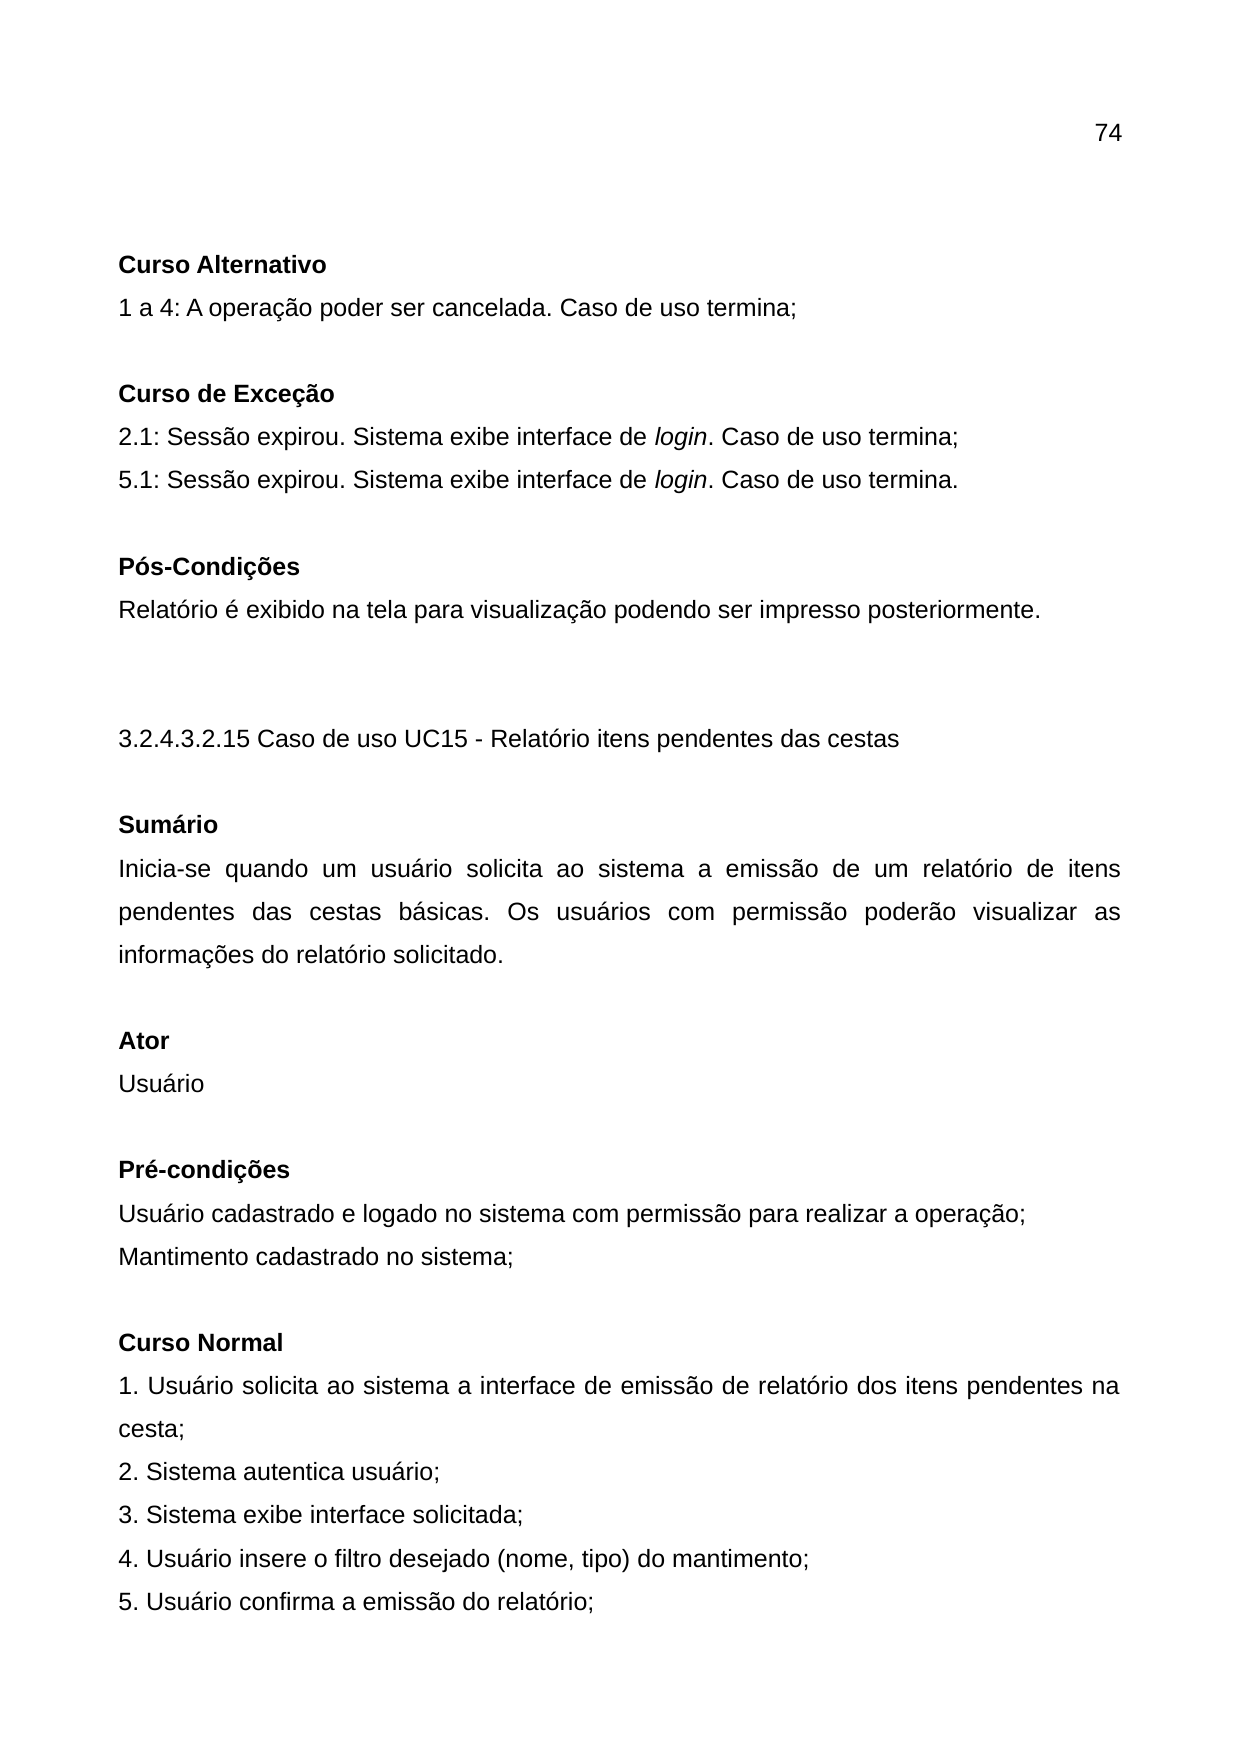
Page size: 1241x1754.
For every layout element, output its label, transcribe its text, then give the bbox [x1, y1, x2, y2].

text Ator [118, 1026, 1122, 1055]
text Relatório é exibido na tela para visualização podendo ser impresso posteriormente. [118, 595, 1122, 623]
text 2.1: Sessão expirou. Sistema exibe interface de login. Caso de uso termina; [118, 422, 1122, 451]
text Curso Normal [118, 1328, 1122, 1357]
text Mantimento cadastrado no sistema; [118, 1242, 1122, 1270]
text 5.1: Sessão expirou. Sistema exibe interface de login. Caso de uso termina. [118, 465, 1122, 494]
text Pós-Condições [118, 552, 1122, 580]
text Inicia-se quando um usuário solicita ao sistema a emissão de um relatório de itens pendentes das cestas básicas. Os usuários com permissão poderão visualizar as informações do relatório solicitado. [118, 853, 1122, 968]
text 3. Sistema exibe interface solicitada; [118, 1500, 1122, 1529]
text 3.2.4.3.2.15 Caso de uso UC15 - Relatório itens pendentes das cestas [118, 724, 1122, 753]
text 2. Sistema autentica usuário; [118, 1457, 1122, 1486]
text Sumário [118, 810, 1122, 839]
text Usuário [118, 1069, 1122, 1098]
text 5. Usuário confirma a emissão do relatório; [118, 1587, 1122, 1615]
text 1 a 4: A operação poder ser cancelada. Caso de uso termina; [118, 293, 1122, 322]
text Curso de Exceção [118, 379, 1122, 408]
text 4. Usuário insere o filtro desejado (nome, tipo) do mantimento; [118, 1543, 1122, 1572]
text 1. Usuário solicita ao sistema a interface de emissão de relatório dos itens pendentes na cesta; [118, 1371, 1122, 1443]
text Pré-condições [118, 1155, 1122, 1184]
text Curso Alternativo [118, 250, 1122, 278]
text Usuário cadastrado e logado no sistema com permissão para realizar a operação; [118, 1198, 1122, 1227]
